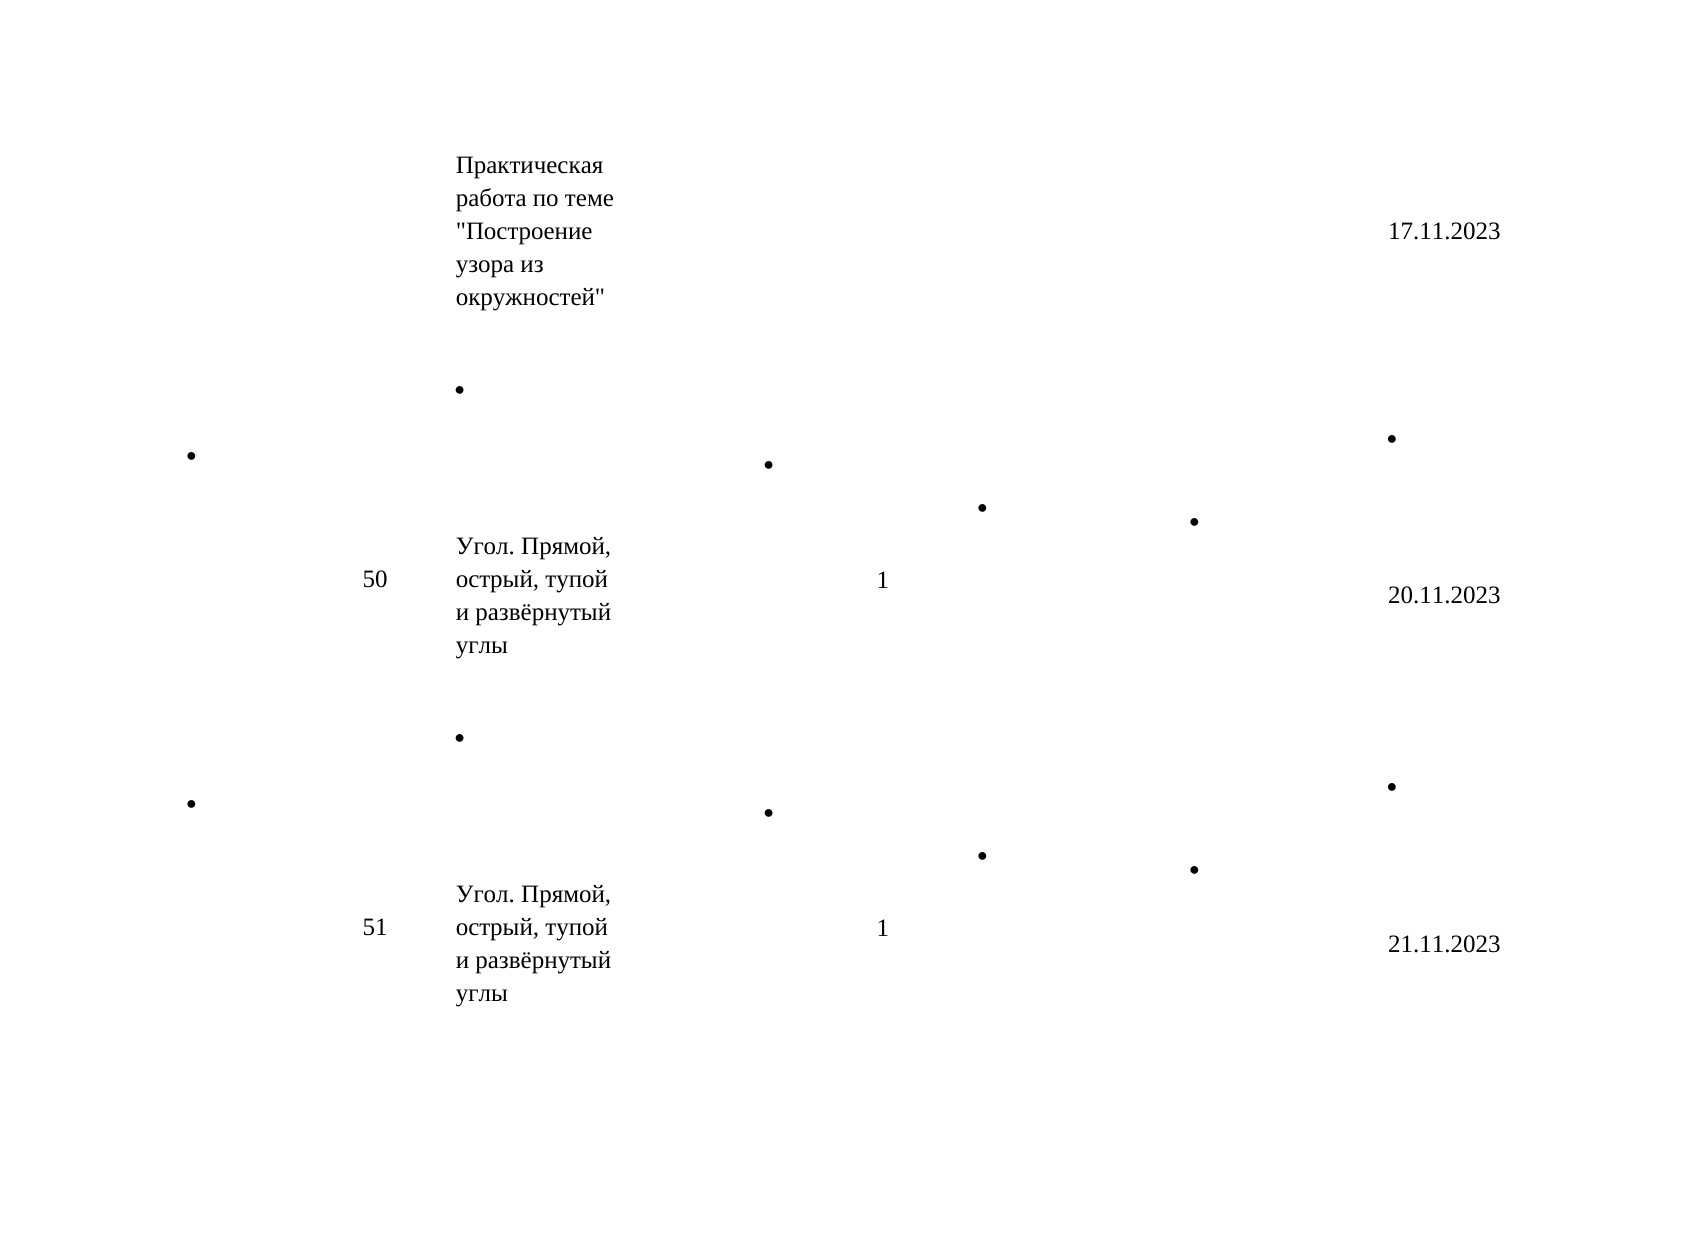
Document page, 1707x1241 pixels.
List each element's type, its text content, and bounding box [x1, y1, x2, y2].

table_cell Угол. Прямой, острый, тупой и развёрнутый углы [430, 725, 638, 1073]
table_cell 17.11.2023 [1363, 150, 1592, 377]
table_cell [1065, 377, 1363, 725]
table_cell [1065, 725, 1363, 1073]
table_cell 51 [176, 725, 430, 1073]
table_cell 1 [638, 725, 938, 1073]
table_cell [938, 725, 1065, 1073]
table_cell 1 [638, 377, 938, 725]
table_cell [176, 150, 430, 377]
table_cell [638, 150, 938, 377]
table_cell 50 [176, 377, 430, 725]
table_cell Практическая работа по теме "Построение узора из окружностей" [430, 150, 638, 377]
table_cell 21.11.2023 [1363, 725, 1592, 1073]
table_cell [938, 377, 1065, 725]
table_cell 20.11.2023 [1363, 377, 1592, 725]
table_cell [1065, 150, 1363, 377]
table_cell Угол. Прямой, острый, тупой и развёрнутый углы [430, 377, 638, 725]
table_cell [938, 150, 1065, 377]
